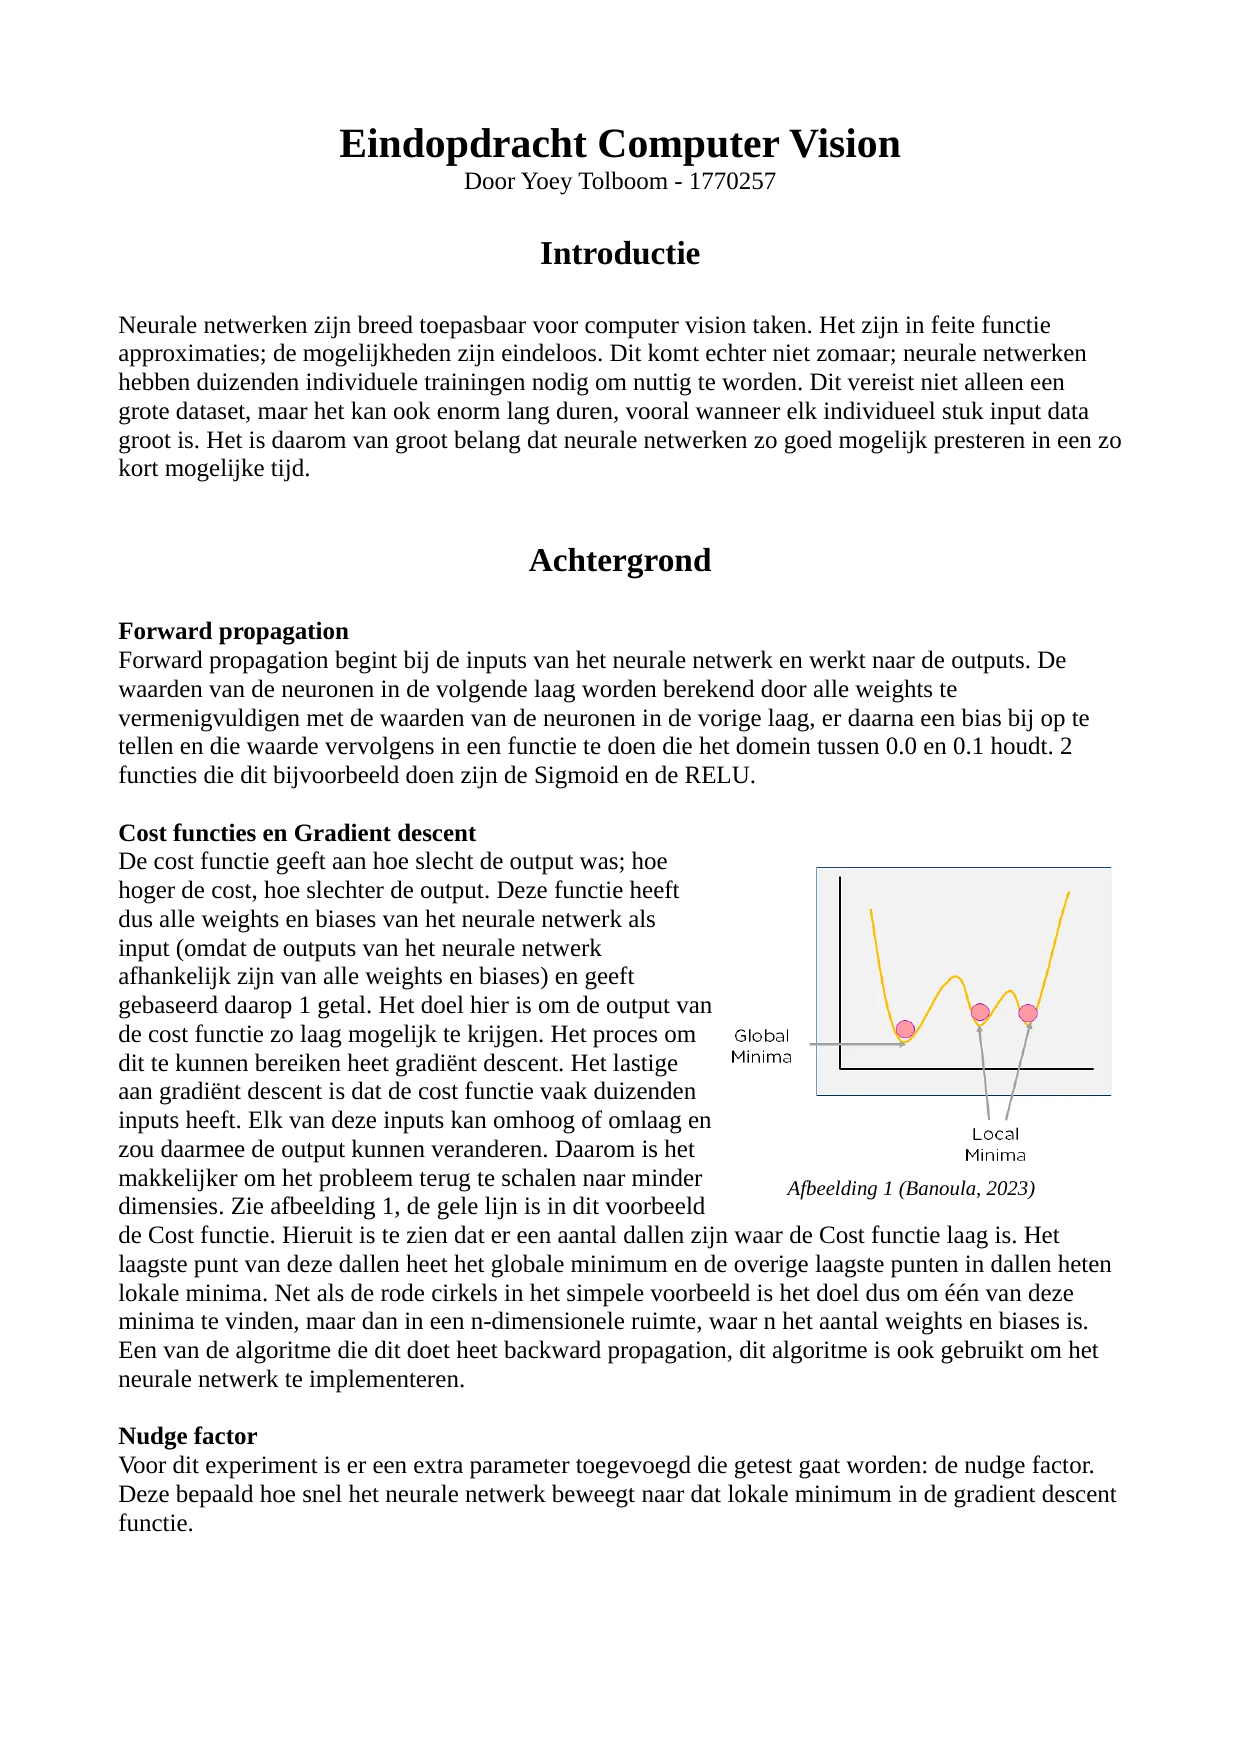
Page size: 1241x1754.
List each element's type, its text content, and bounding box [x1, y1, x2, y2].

text Nudge factor [118, 1421, 1122, 1450]
text Achtergrond [118, 540, 1122, 578]
text Eindopdracht Computer Vision [118, 118, 1122, 166]
text Forward propagation begint bij de inputs van het neurale netwerk en werkt naar de outputs. De waarden van de neuronen in de volgende laag worden berekend door alle weights te vermenigvuldigen met de waarden van de neuronen in de vorige laag, er daarna een bias bij op te tellen en die waarde vervolgens in een functie te doen die het domein tussen 0.0 en 0.1 houdt. 2 functies die dit bijvoorbeeld doen zijn de Sigmoid en de RELU. [118, 645, 1122, 789]
picture [713, 867, 1112, 1176]
text Forward propagation [118, 616, 1122, 645]
text Introductie [118, 233, 1122, 271]
text Voor dit experiment is er een extra parameter toegevoegd die getest gaat worden: de nudge factor. Deze bepaald hoe snel het neurale netwerk beweegt naar dat lokale minimum in de gradient descent functie. [118, 1450, 1122, 1536]
text De cost functie geeft aan hoe slecht de output was; hoe hoger de cost, hoe slechter de output. Deze functie heeft dus alle weights en biases van het neurale netwerk als input (omdat de outputs van het neurale netwerk afhankelijk zijn van alle weights en biases) en geeft gebaseerd daarop 1 getal. Het doel hier is om de output van de cost functie zo laag mogelijk te krijgen. Het proces om dit te kunnen bereiken heet gradiënt descent. Het lastige aan gradiënt descent is dat de cost functie vaak duizenden inputs heeft. Elk van deze inputs kan omhoog of omlaag en zou daarmee de output kunnen veranderen. Daarom is het makkelijker om het probleem terug te schalen naar minder dimensies. Zie afbeelding 1, de gele lijn is in dit voorbeeld de Cost functie. Hieruit is te zien dat er een aantal dallen zijn waar de Cost functie laag is. Het laagste punt van deze dallen heet het globale minimum en de overige laagste punten in dallen heten lokale minima. Net als de rode cirkels in het simpele voorbeeld is het doel dus om één van deze minima te vinden, maar dan in een n-dimensionele ruimte, waar n het aantal weights en biases is. Een van de algoritme die dit doet heet backward propagation, dit algoritme is ook gebruikt om het neurale netwerk te implementeren. [118, 846, 1122, 1393]
text Neurale netwerken zijn breed toepasbaar voor computer vision taken. Het zijn in feite functie approximaties; de mogelijkheden zijn eindeloos. Dit komt echter niet zomaar; neurale netwerken hebben duizenden individuele trainingen nodig om nuttig te worden. Dit vereist niet alleen een grote dataset, maar het kan ook enorm lang duren, vooral wanneer elk individueel stuk input data groot is. Het is daarom van groot belang dat neurale netwerken zo goed mogelijk presteren in een zo kort mogelijke tijd. [118, 310, 1122, 482]
text Cost functies en Gradient descent [118, 818, 1122, 846]
text Afbeelding 1 (Banoula, 2023) [713, 1176, 1111, 1200]
text Door Yoey Tolboom - 1770257 [118, 166, 1122, 195]
